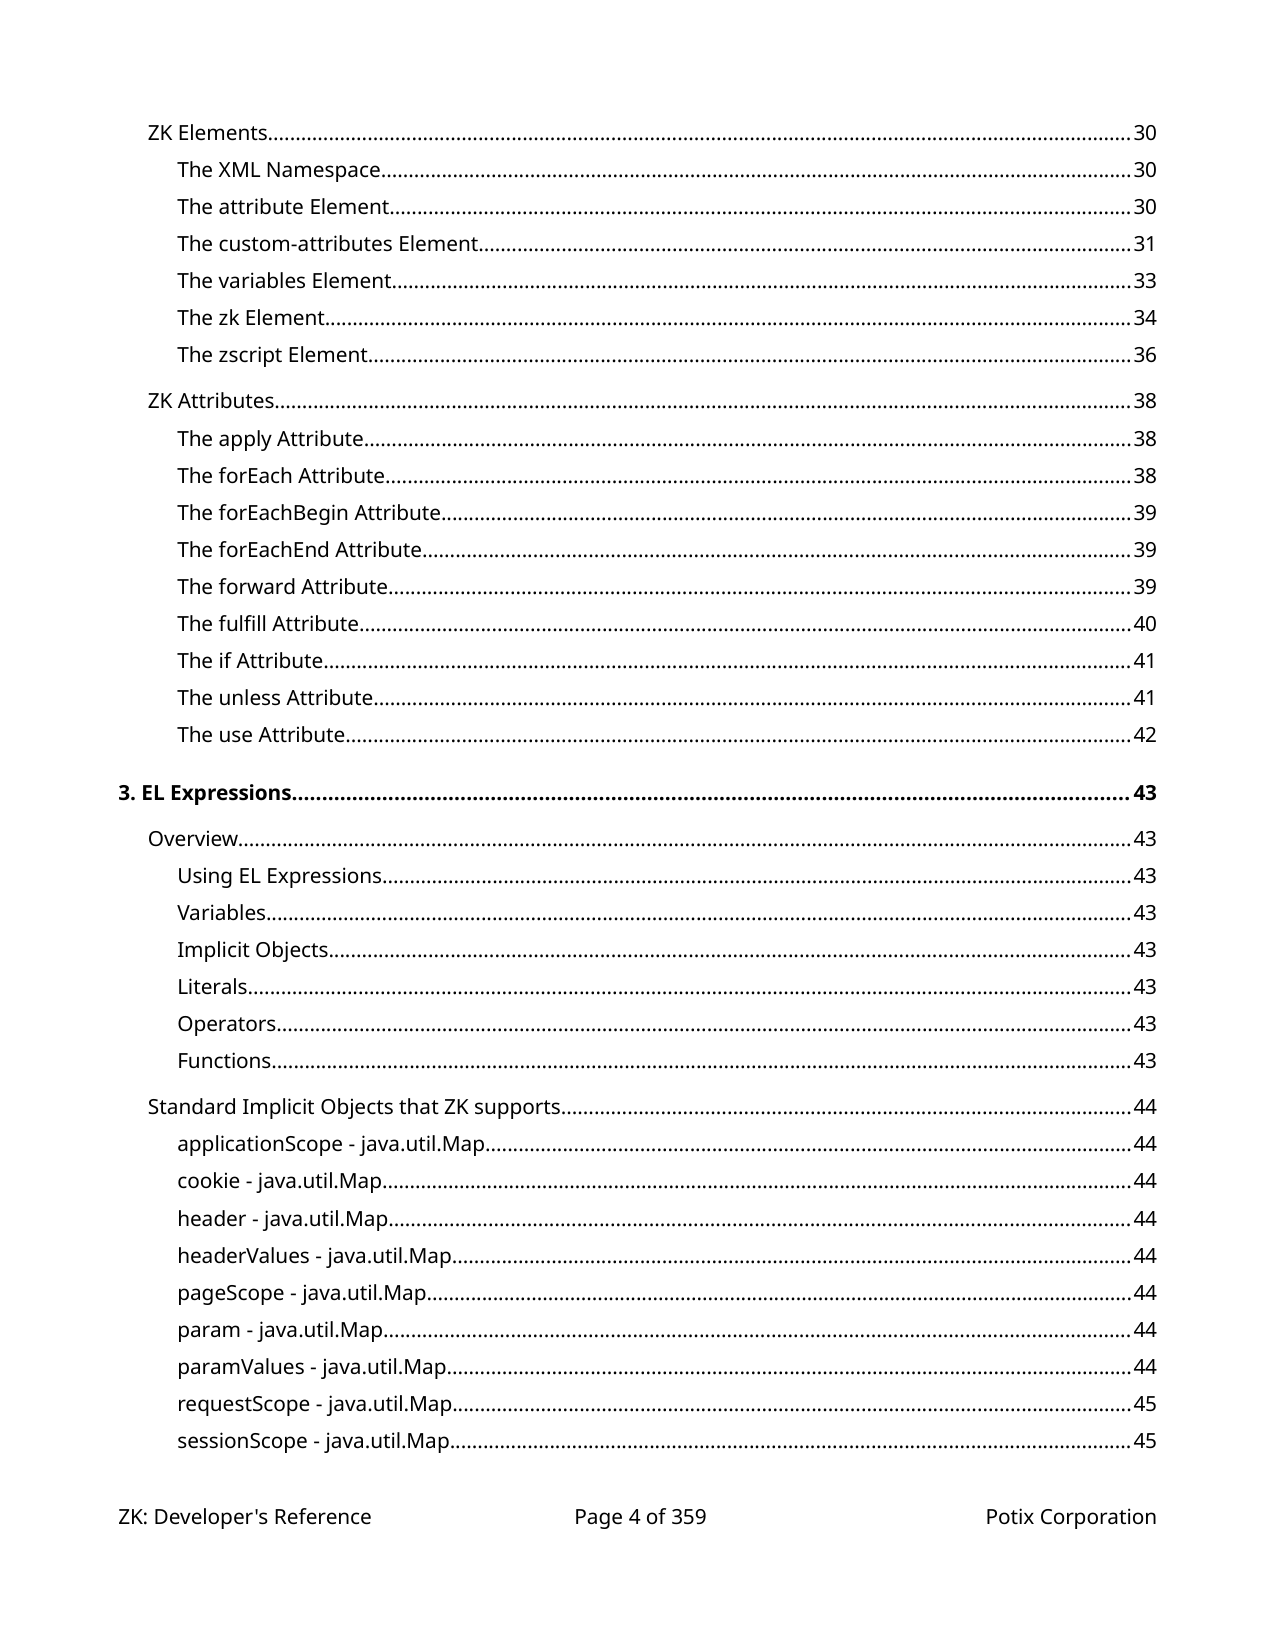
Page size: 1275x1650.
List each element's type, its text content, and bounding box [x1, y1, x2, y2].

text The use Attribute 42 [177, 720, 1157, 748]
text Standard Implicit Objects that ZK supports 44 [148, 1092, 1157, 1121]
text ZK Elements 30 [148, 118, 1157, 146]
text Literals 43 [177, 972, 1157, 1001]
text The attribute Element 30 [177, 192, 1157, 221]
text The unless Attribute 41 [177, 683, 1157, 711]
text The zk Element 34 [177, 303, 1157, 332]
text 3. EL Expressions 43 [118, 778, 1157, 806]
text The XML Namespace 30 [177, 155, 1157, 183]
text The fulfill Attribute 40 [177, 609, 1157, 637]
text Overview 43 [148, 824, 1157, 852]
text cookie - java.util.Map 44 [177, 1167, 1157, 1195]
text Operators 43 [177, 1009, 1157, 1038]
text ZK Attributes 38 [148, 387, 1157, 415]
text The zscript Element 36 [177, 341, 1157, 369]
text Functions 43 [177, 1046, 1157, 1075]
text The forward Attribute 39 [177, 572, 1157, 600]
text param - java.util.Map 44 [177, 1315, 1157, 1343]
text requestScope - java.util.Map 45 [177, 1389, 1157, 1417]
text The apply Attribute 38 [177, 424, 1157, 452]
text The if Attribute 41 [177, 646, 1157, 674]
text Variables 43 [177, 898, 1157, 926]
text sessionScope - java.util.Map 45 [177, 1426, 1157, 1454]
text The forEach Attribute 38 [177, 461, 1157, 489]
text applicationScope - java.util.Map 44 [177, 1129, 1157, 1158]
text paramValues - java.util.Map 44 [177, 1352, 1157, 1380]
text pageScope - java.util.Map 44 [177, 1278, 1157, 1306]
text Implicit Objects 43 [177, 935, 1157, 963]
text The variables Element 33 [177, 266, 1157, 295]
text The forEachEnd Attribute 39 [177, 535, 1157, 563]
text The forEachBegin Attribute 39 [177, 498, 1157, 526]
text Using EL Expressions 43 [177, 861, 1157, 889]
text headerValues - java.util.Map 44 [177, 1241, 1157, 1269]
text The custom-attributes Element 31 [177, 229, 1157, 258]
text header - java.util.Map 44 [177, 1204, 1157, 1232]
